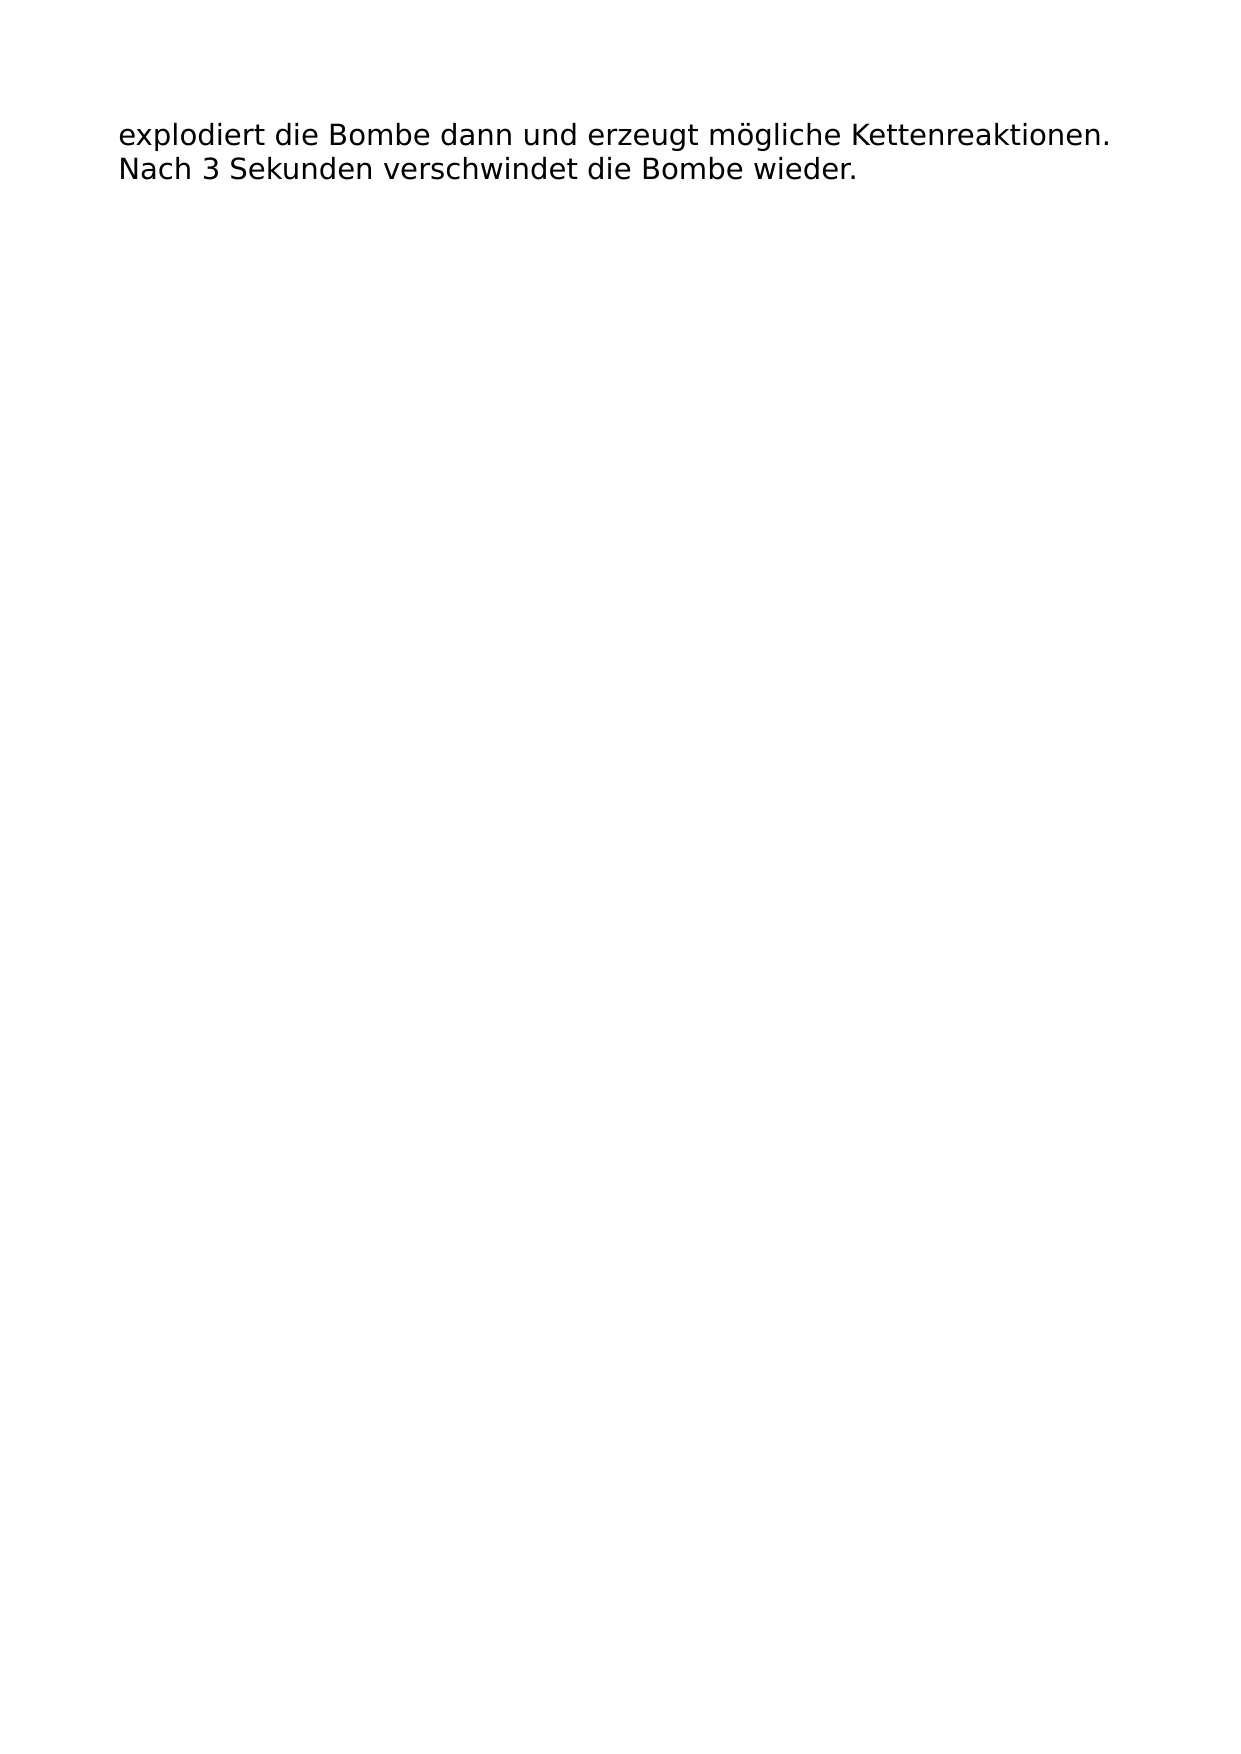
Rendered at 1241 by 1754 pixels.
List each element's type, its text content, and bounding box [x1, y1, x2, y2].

text explodiert die Bombe dann und erzeugt mögliche Kettenreaktionen. Nach 3 Sekunden verschwindet die Bombe wieder. [118, 118, 1122, 186]
